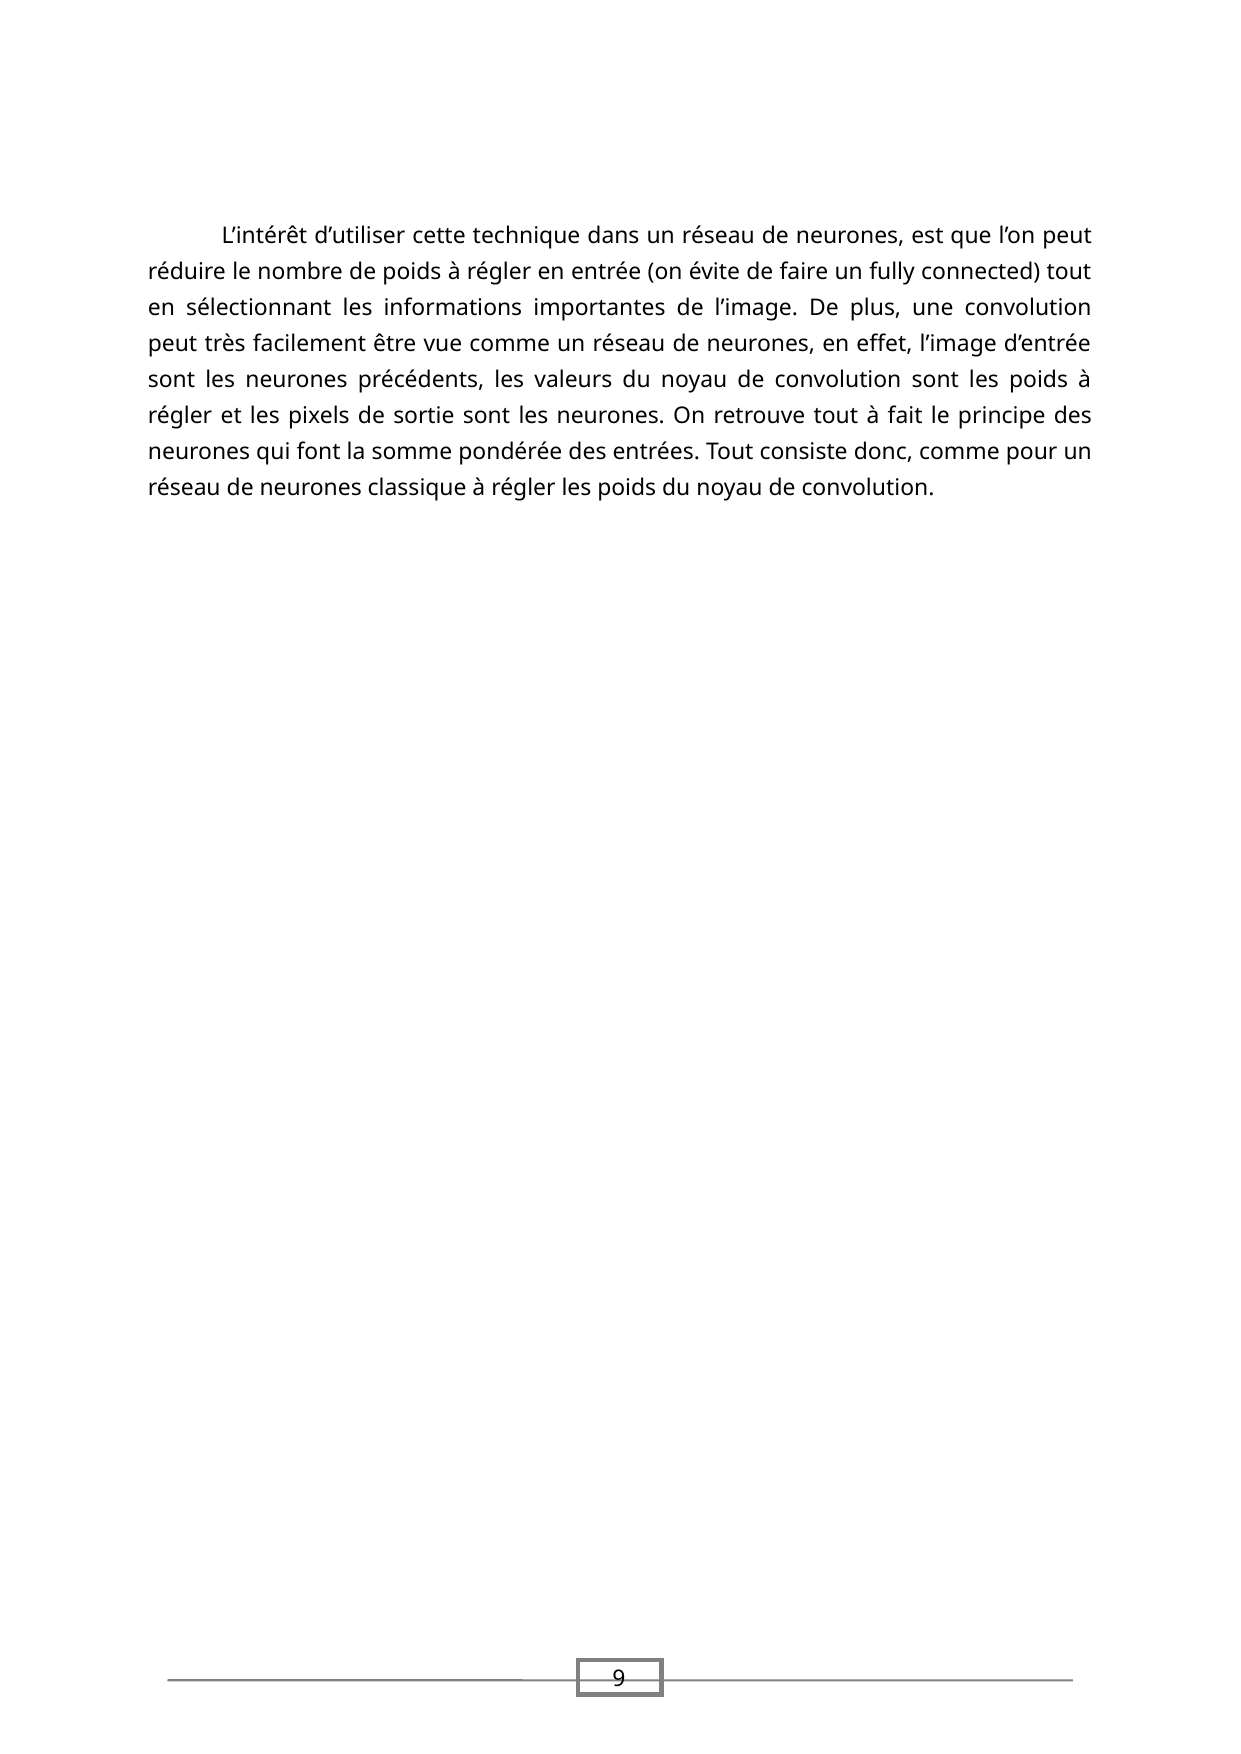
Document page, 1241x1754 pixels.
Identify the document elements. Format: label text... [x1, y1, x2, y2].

subtitle L’intérêt d’utiliser cette technique dans un réseau de neurones, est que l’on peut réduire le nombre de poids à régler en entrée (on évite de faire un fully connected) tout en sélectionnant les informations importantes de l’image. De plus, une convolution peut très facilement être vue comme un réseau de neurones, en effet, l’image d’entrée sont les neurones précédents, les valeurs du noyau de convolution sont les poids à régler et les pixels de sortie sont les neurones. On retrouve tout à fait le principe des neurones qui font la somme pondérée des entrées. Tout consiste donc, comme pour un réseau de neurones classique à régler les poids du noyau de convolution. [148, 219, 1093, 502]
